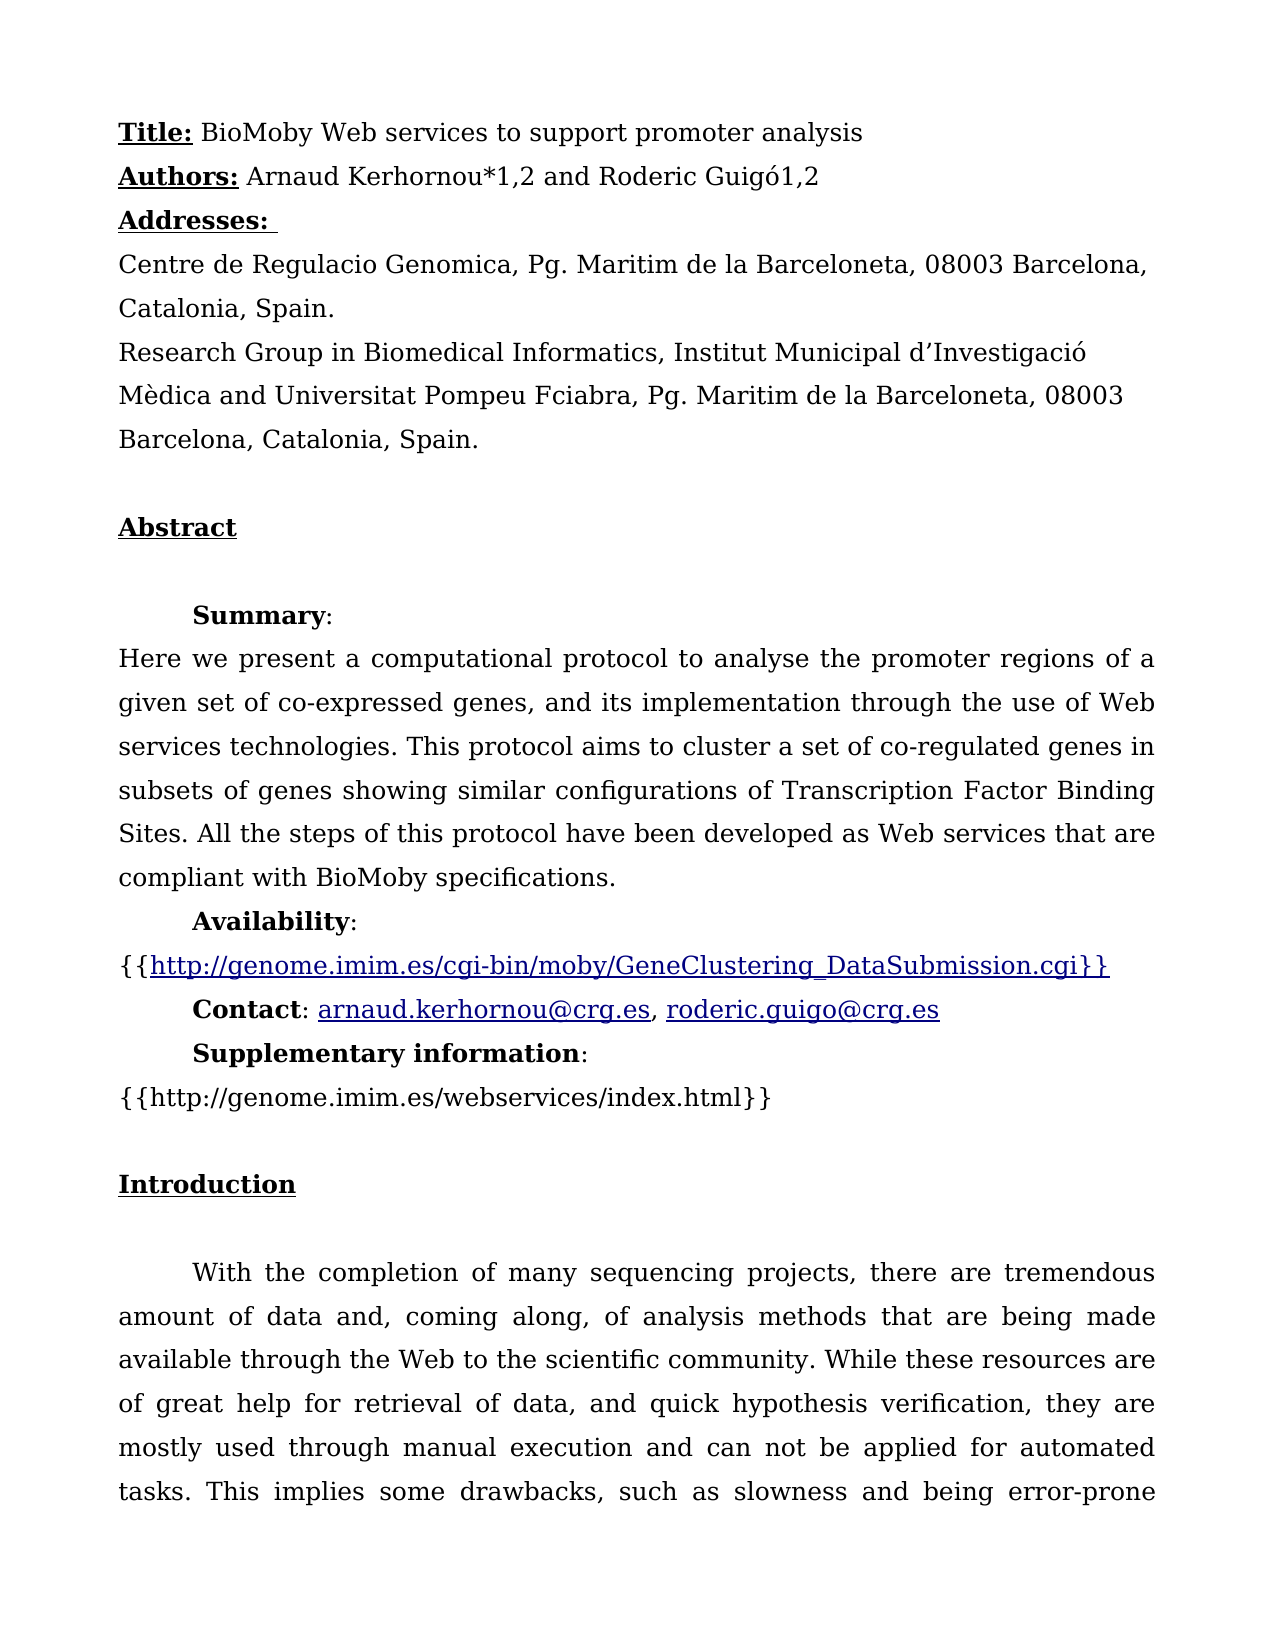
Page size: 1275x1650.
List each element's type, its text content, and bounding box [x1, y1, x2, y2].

text Title: BioMoby Web services to support promoter analysis [118, 118, 1157, 147]
text Authors: Arnaud Kerhornou*1,2 and Roderic Guigó1,2 [118, 162, 1157, 192]
text Addresses: [118, 206, 1157, 236]
text Introduction [118, 1170, 1157, 1200]
text Contact: arnaud.kerhornou@crg.es, roderic.guigo@crg.es [118, 995, 1157, 1024]
text Summary: [118, 601, 1157, 630]
text Abstract [118, 513, 1157, 542]
text Availability: {{http://genome.imim.es/cgi-bin/moby/GeneClustering_DataSubmission.cgi}} [118, 907, 1157, 980]
text Supplementary information: {{http://genome.imim.es/webservices/index.html}} [118, 1039, 1157, 1112]
text With the completion of many sequencing projects, there are tremendous amount of data and, coming along, of analysis methods that are being made available through the Web to the scientific community. While these resources are of great help for retrieval of data, and quick hypothesis verification, they are mostly used through manual execution and can not be applied for automated tasks. This implies some drawbacks, such as slowness and being error-prone [118, 1258, 1157, 1506]
text Research Group in Biomedical Informatics, Institut Municipal d’Investigació Mèdica and Universitat Pompeu Fciabra, Pg. Maritim de la Barceloneta, 08003 Barcelona, Catalonia, Spain. [118, 338, 1157, 454]
text Centre de Regulacio Genomica, Pg. Maritim de la Barceloneta, 08003 Barcelona, Catalonia, Spain. [118, 250, 1157, 323]
text Here we present a computational protocol to analyse the promoter regions of a given set of co-expressed genes, and its implementation through the use of Web services technologies. This protocol aims to cluster a set of co-regulated genes in subsets of genes showing similar configurations of Transcription Factor Binding Sites. All the steps of this protocol have been developed as Web services that are compliant with BioMoby specifications. [118, 645, 1157, 893]
